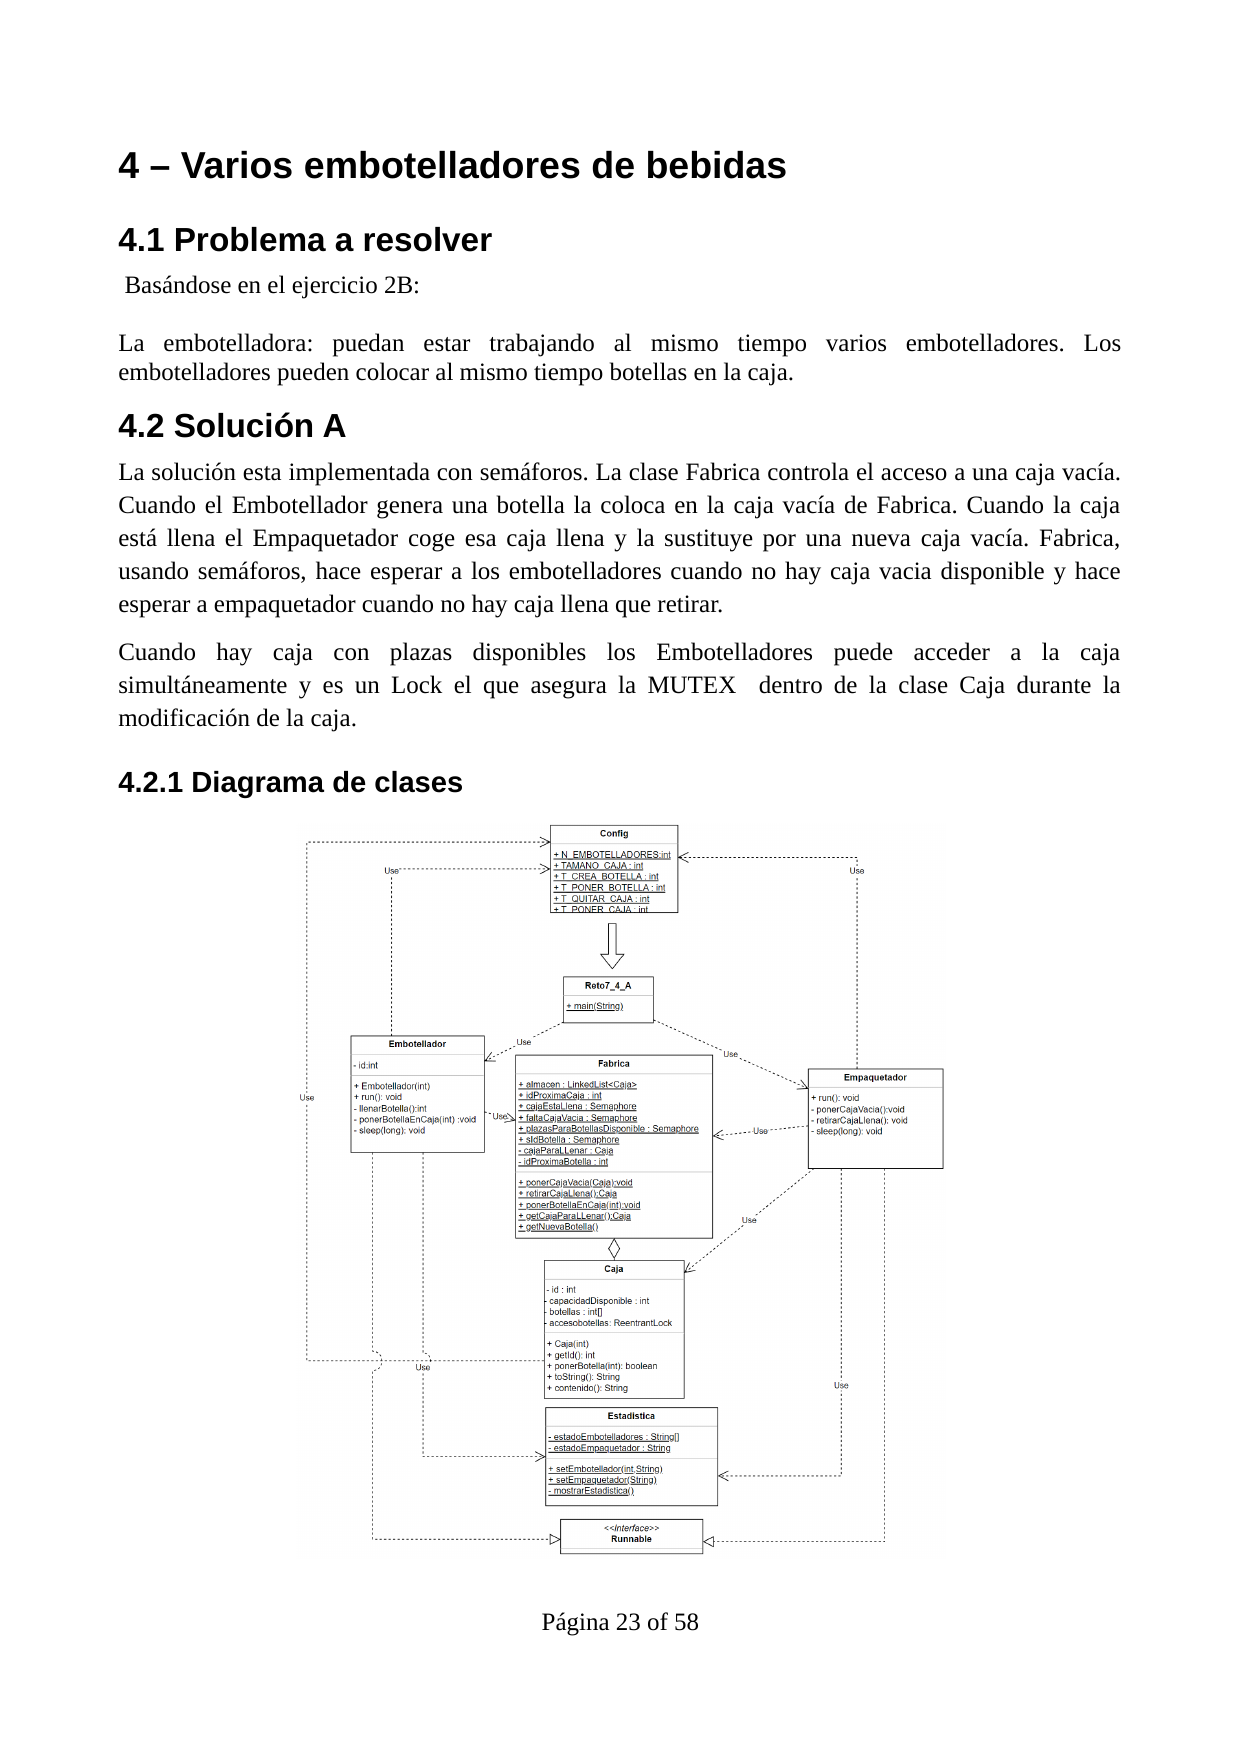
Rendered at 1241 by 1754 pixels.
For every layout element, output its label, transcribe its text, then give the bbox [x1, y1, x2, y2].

text La solución esta implementada con semáforos. La clase Fabrica controla el acceso a una caja vacía. Cuando el Embotellador genera una botella la coloca en la caja vacía de Fabrica. Cuando la caja está llena el Empaquetador coge esa caja llena y la sustituye por una nueva caja vacía. Fabrica, usando semáforos, hace esperar a los embotelladores cuando no hay caja vacia disponible y hace esperar a empaquetador cuando no hay caja llena que retirar. [118, 457, 1122, 618]
text Cuando hay caja con plazas disponibles los Embotelladores puede acceder a la caja simultáneamente y es un Lock el que asegura la MUTEX dentro de la clase Caja durante la modificación de la caja. [118, 637, 1122, 732]
subtitle 4 – Varios embotelladores de bebidas [118, 143, 1122, 186]
subtitle 4.1 Problema a resolver [118, 219, 1122, 258]
subtitle 4.2.1 Diagrama de clases [118, 765, 1122, 799]
picture [296, 823, 946, 1559]
text Basándose en el ejercicio 2B: [118, 271, 1122, 299]
subtitle 4.2 Solución A [118, 406, 1122, 445]
text La embotelladora: puedan estar trabajando al mismo tiempo varios embotelladores. Los embotelladores pueden colocar al mismo tiempo botellas en la caja. [118, 328, 1122, 386]
